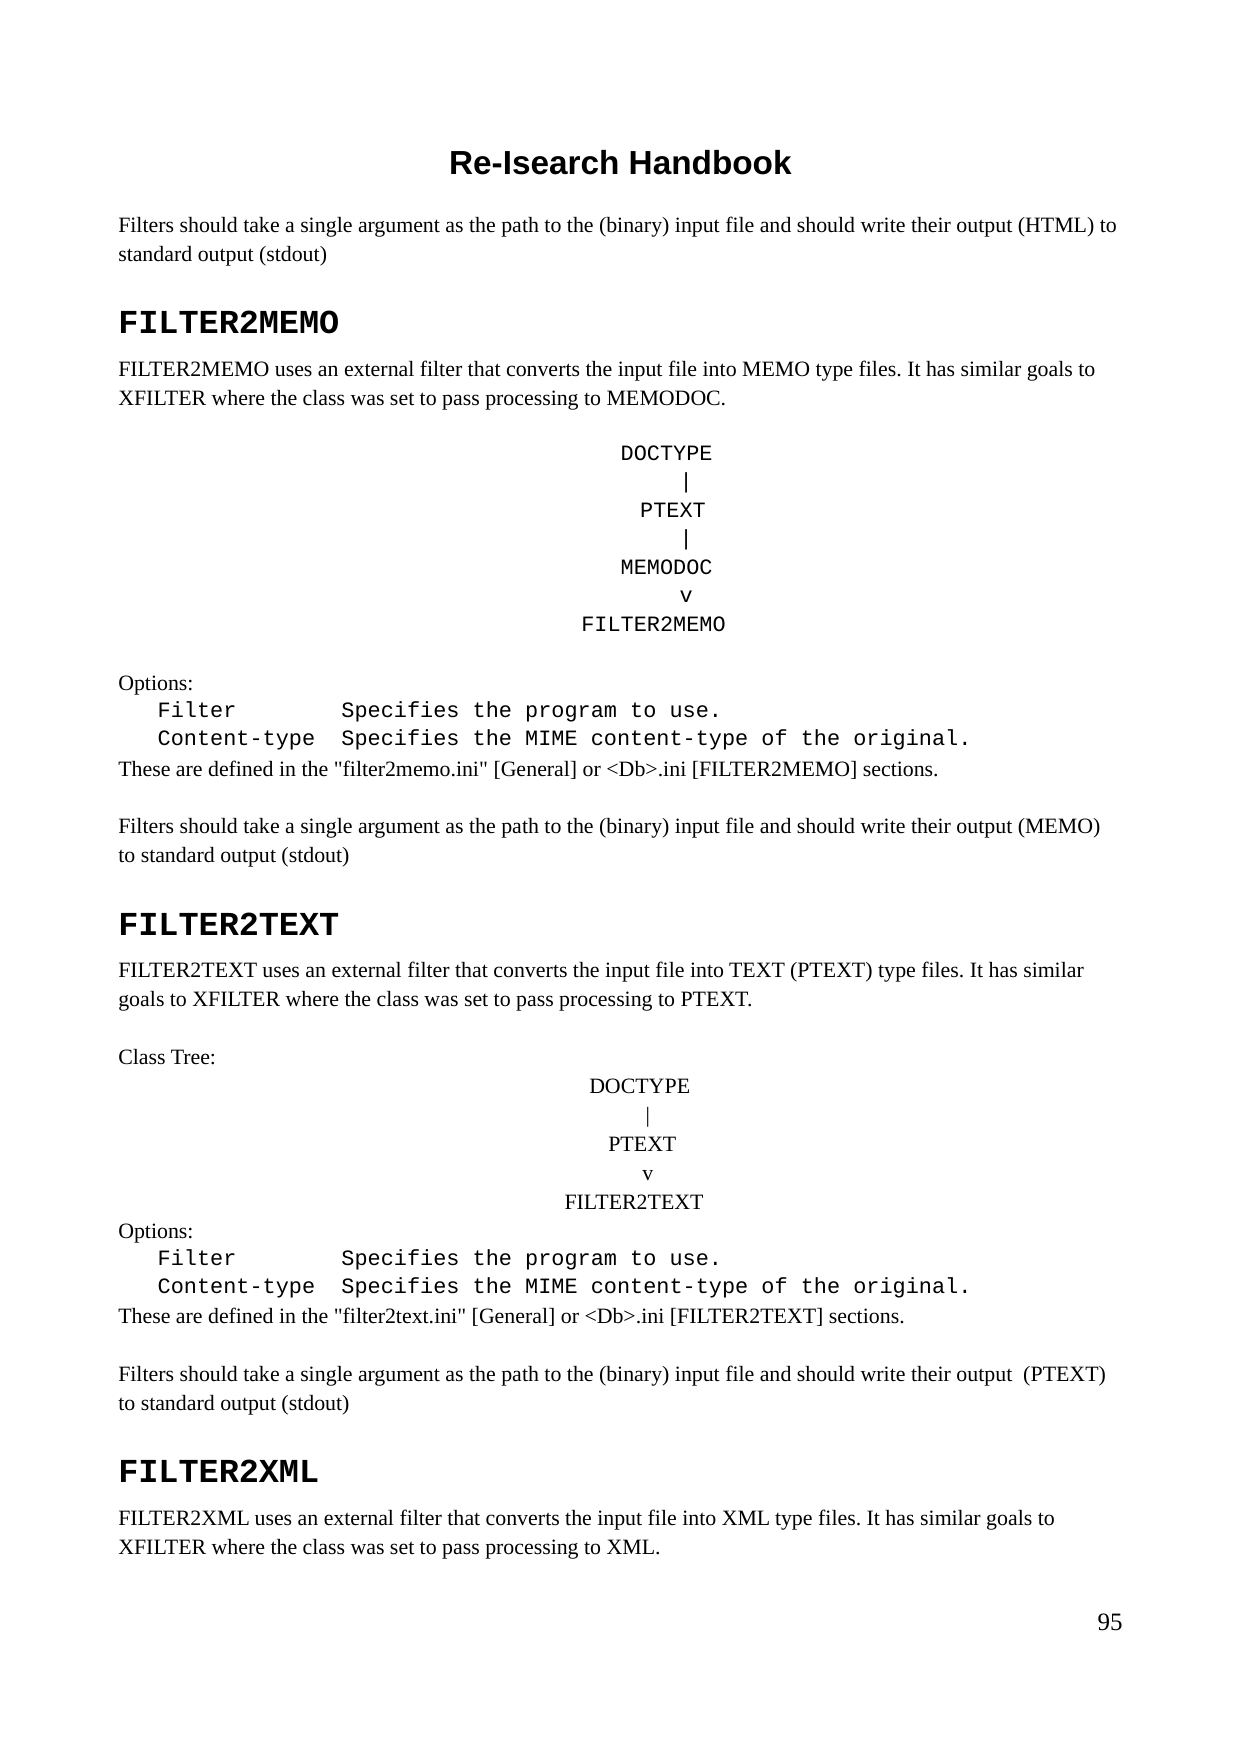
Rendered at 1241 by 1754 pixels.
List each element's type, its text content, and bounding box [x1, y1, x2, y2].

text FILTER2MEMO uses an external filter that converts the input file into MEMO type files. It has similar goals to XFILTER where the class was set to pass processing to MEMODOC. [118, 356, 1122, 410]
text Content-type Specifies the MIME content-type of the original. [118, 1275, 1122, 1300]
text MEMODOC [118, 556, 1122, 581]
text Class Tree: [118, 1044, 1122, 1069]
text | [118, 1102, 1122, 1127]
text These are defined in the "filter2memo.ini" [General] or <Db>.ini [FILTER2MEMO] sections. [118, 756, 1122, 781]
text | [118, 471, 1122, 496]
text FILTER2TEXT uses an external filter that converts the input file into TEXT (PTEXT) type files. It has similar goals to XFILTER where the class was set to pass processing to PTEXT. [118, 957, 1122, 1012]
text Filter Specifies the program to use. [118, 699, 1122, 724]
text Filter Specifies the program to use. [118, 1247, 1122, 1271]
text FILTER2MEMO [118, 613, 1122, 638]
text FILTER2XML uses an external filter that converts the input file into XML type files. It has similar goals to XFILTER where the class was set to pass processing to XML. [118, 1505, 1122, 1559]
text These are defined in the "filter2text.ini" [General] or <Db>.ini [FILTER2TEXT] sections. [118, 1303, 1122, 1329]
text Filters should take a single argument as the path to the (binary) input file and should write their output (HTML) to standard output (stdout) [118, 212, 1122, 266]
text v [118, 584, 1122, 609]
text Options: [118, 1218, 1122, 1243]
text DOCTYPE [118, 442, 1122, 467]
text Filters should take a single argument as the path to the (binary) input file and should write their output (MEMO) to standard output (stdout) [118, 813, 1122, 867]
subtitle FILTER2TEXT [118, 907, 1122, 945]
text PTEXT [118, 499, 1122, 524]
text FILTER2TEXT [118, 1189, 1122, 1214]
subtitle FILTER2MEMO [118, 305, 1122, 343]
text Content-type Specifies the MIME content-type of the original. [118, 727, 1122, 752]
text v [118, 1160, 1122, 1185]
subtitle FILTER2XML [118, 1455, 1122, 1493]
text Options: [118, 670, 1122, 695]
text Filters should take a single argument as the path to the (binary) input file and should write their output (PTEXT) to standard output (stdout) [118, 1361, 1122, 1415]
text | [118, 528, 1122, 552]
text PTEXT [118, 1131, 1122, 1156]
text DOCTYPE [118, 1073, 1122, 1098]
